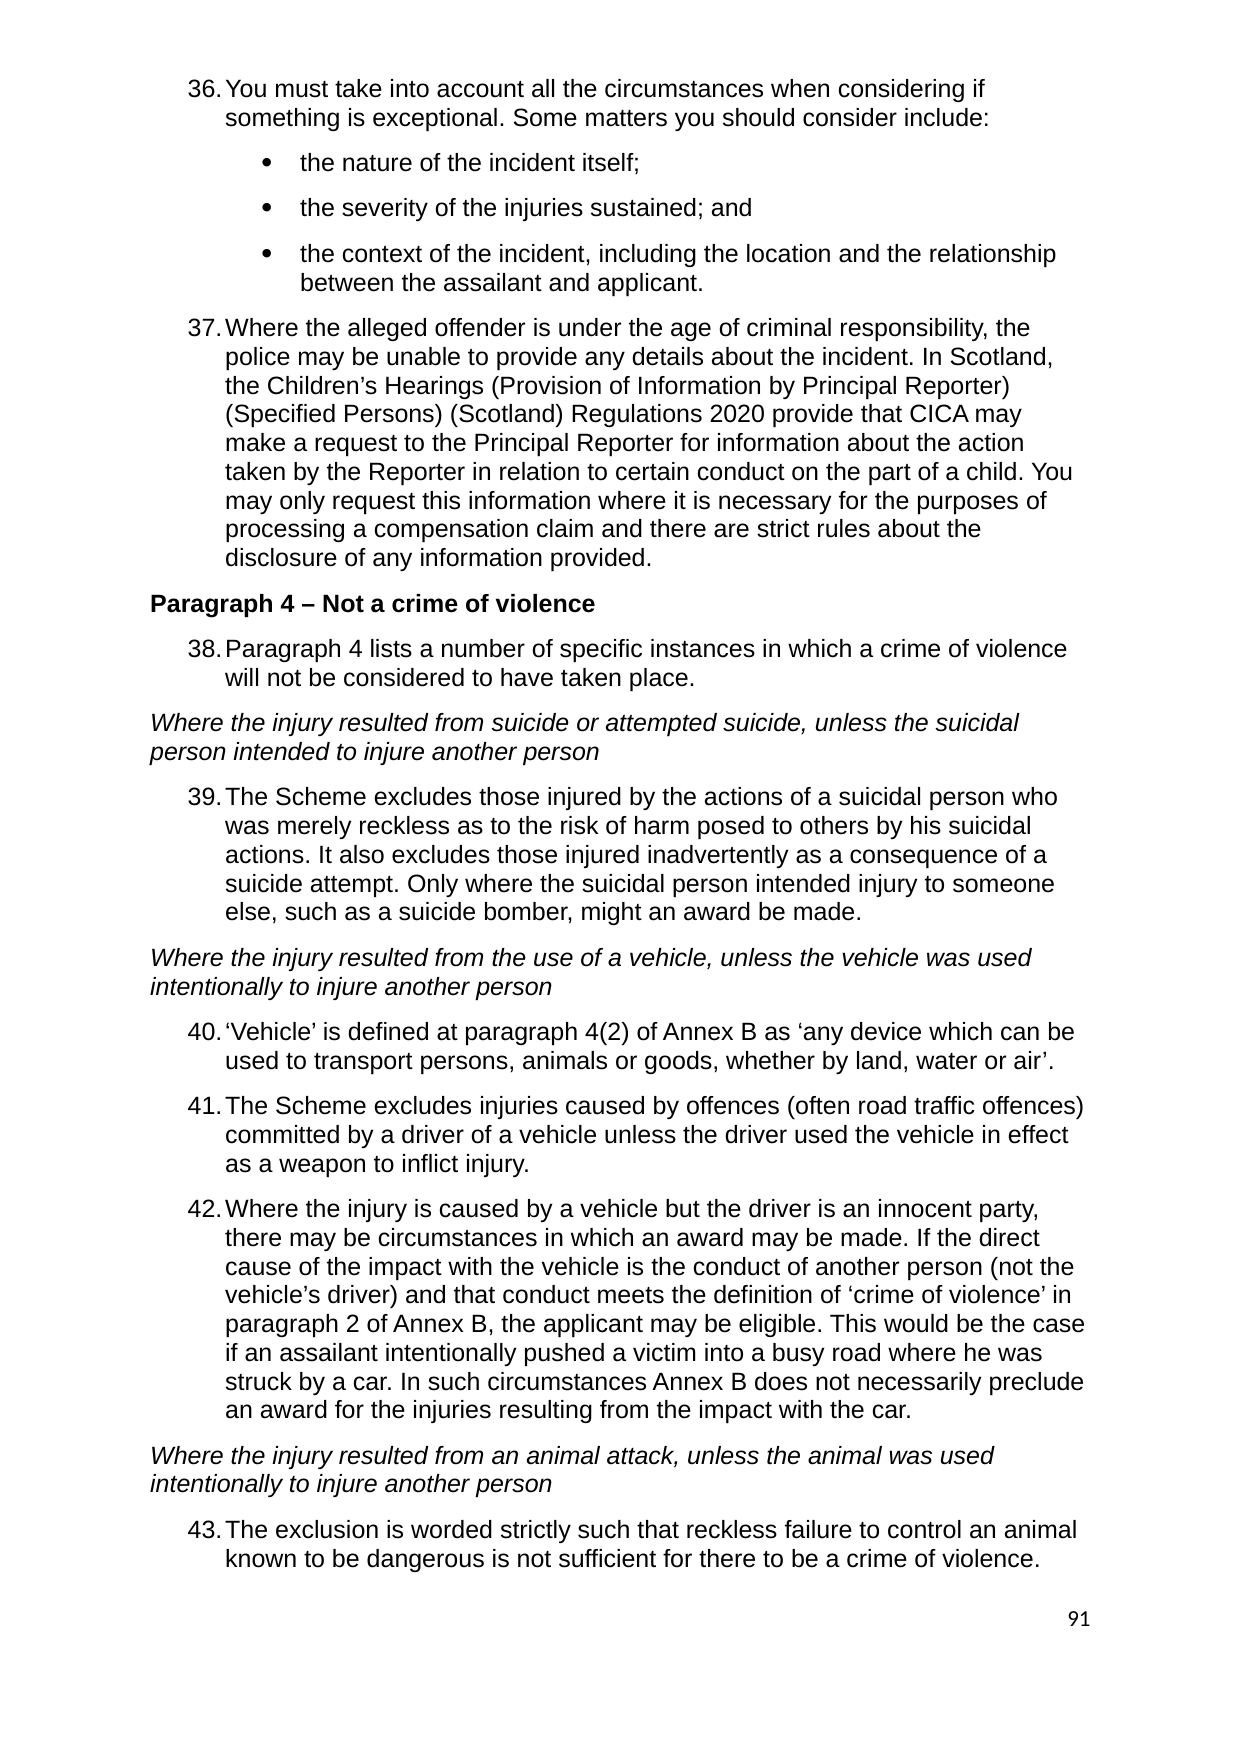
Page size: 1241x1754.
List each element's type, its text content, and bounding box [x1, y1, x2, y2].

text Where the injury resulted from the use of a vehicle, unless the vehicle was used intentionally to injure another person [150, 943, 1090, 1000]
list Paragraph 4 lists a number of specific instances in which a crime of violence will not be considered to have taken place. [187, 634, 1090, 692]
list Where the injury is caused by a vehicle but the driver is an innocent party, there may be circumstances in which an award may be made. If the direct cause of the impact with the vehicle is the conduct of another person (not the vehicle’s driver) and that conduct meets the definition of ‘crime of violence’ in paragraph 2 of Annex B, the applicant may be eligible. This would be the case if an assailant intentionally pushed a victim into a busy road where he was struck by a car. In such circumstances Annex B does not necessarily preclude an award for the injuries resulting from the impact with the car. [187, 1194, 1090, 1424]
list The Scheme excludes injuries caused by offences (often road traffic offences) committed by a driver of a vehicle unless the driver used the vehicle in effect as a weapon to inflict injury. [187, 1091, 1090, 1177]
list The exclusion is worded strictly such that reckless failure to control an animal known to be dangerous is not sufficient for there to be a crime of violence. [187, 1515, 1090, 1572]
list Where the alleged offender is under the age of criminal responsibility, the police may be unable to provide any details about the incident. In Scotland, the Children’s Hearings (Provision of Information by Principal Reporter) (Specified Persons) (Scotland) Regulations 2020 provide that CICA may make a request to the Principal Reporter for information about the action taken by the Reporter in relation to certain conduct on the part of a child. You may only request this information where it is necessary for the purposes of processing a compensation claim and there are strict rules about the disclosure of any information provided. [187, 313, 1090, 572]
text Where the injury resulted from an animal attack, unless the animal was used intentionally to injure another person [150, 1441, 1090, 1498]
list You must take into account all the circumstances when considering if something is exceptional. Some matters you should consider include: [187, 74, 1090, 131]
text Where the injury resulted from suicide or attempted suicide, unless the suicidal person intended to injure another person [150, 708, 1090, 766]
list the nature of the incident itself; [262, 148, 1090, 177]
list The Scheme excludes those injured by the actions of a suicidal person who was merely reckless as to the risk of harm posed to others by his suicidal actions. It also excludes those injured inadvertently as a consequence of a suicide attempt. Only where the suicidal person intended injury to someone else, such as a suicide bomber, might an award be made. [187, 782, 1090, 926]
list the context of the incident, including the location and the relationship between the assailant and applicant. [262, 239, 1090, 297]
list the severity of the injuries sustained; and [262, 193, 1090, 222]
text Paragraph 4 – Not a crime of violence [150, 589, 1090, 617]
list ‘Vehicle’ is defined at paragraph 4(2) of Annex B as ‘any device which can be used to transport persons, animals or goods, whether by land, water or air’. [187, 1017, 1090, 1074]
